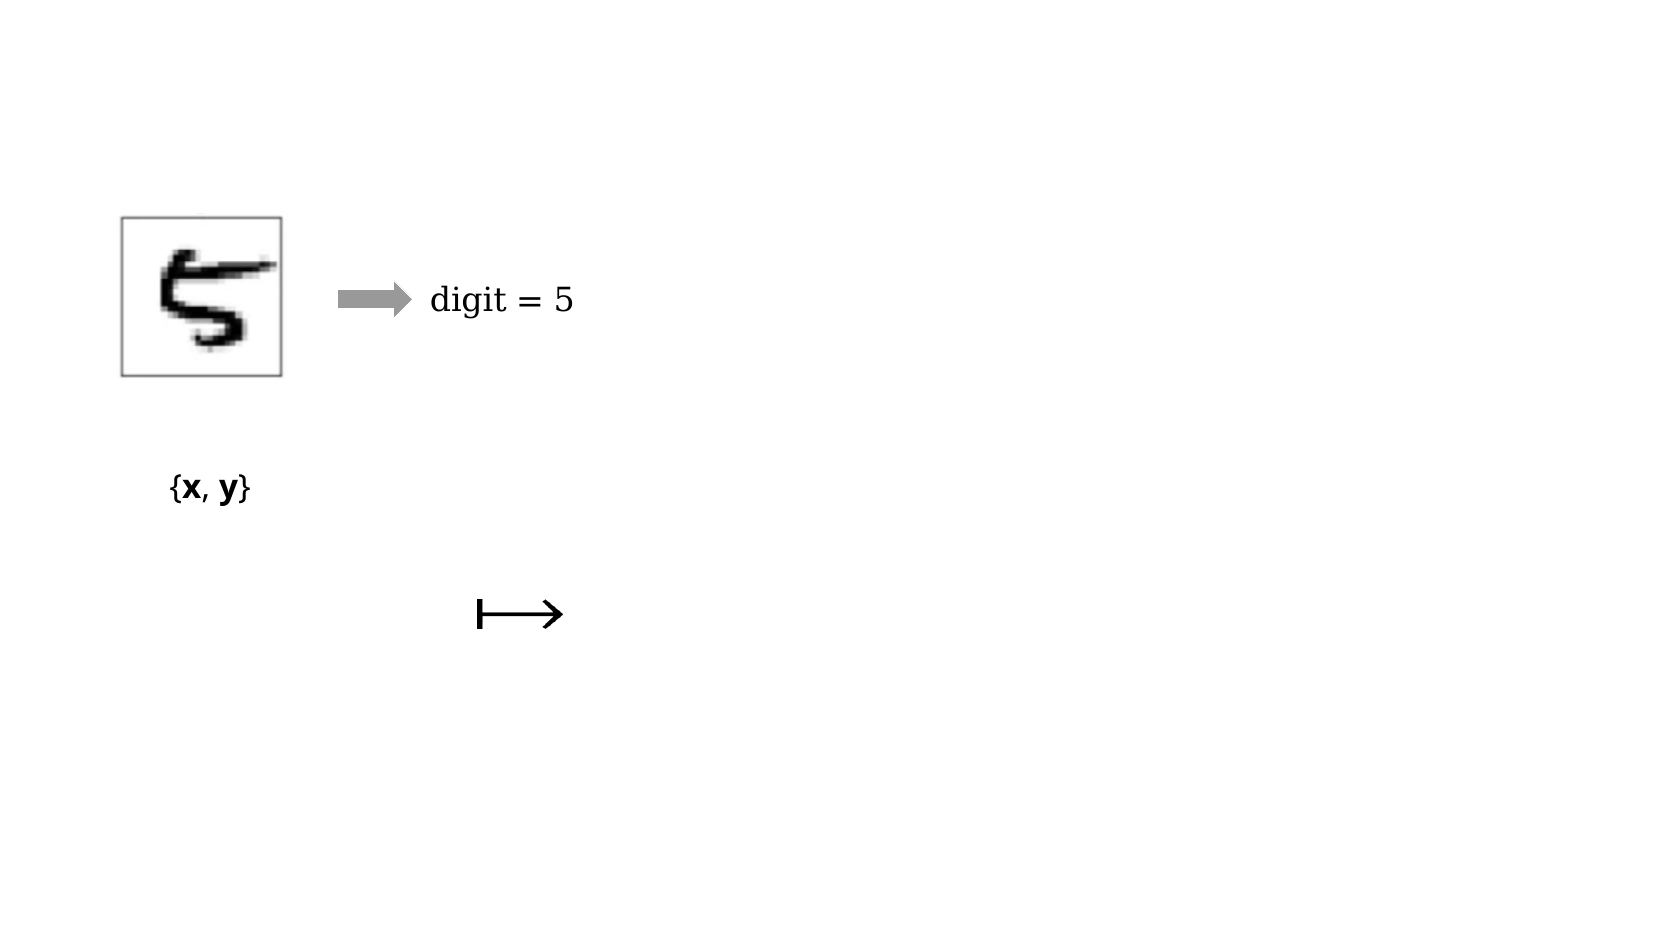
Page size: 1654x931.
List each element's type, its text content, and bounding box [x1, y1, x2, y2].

title {x, y} [120, 446, 301, 526]
picture [114, 213, 289, 381]
picture [477, 599, 563, 629]
title digit = 5 [412, 262, 593, 341]
text_box [337, 280, 413, 318]
